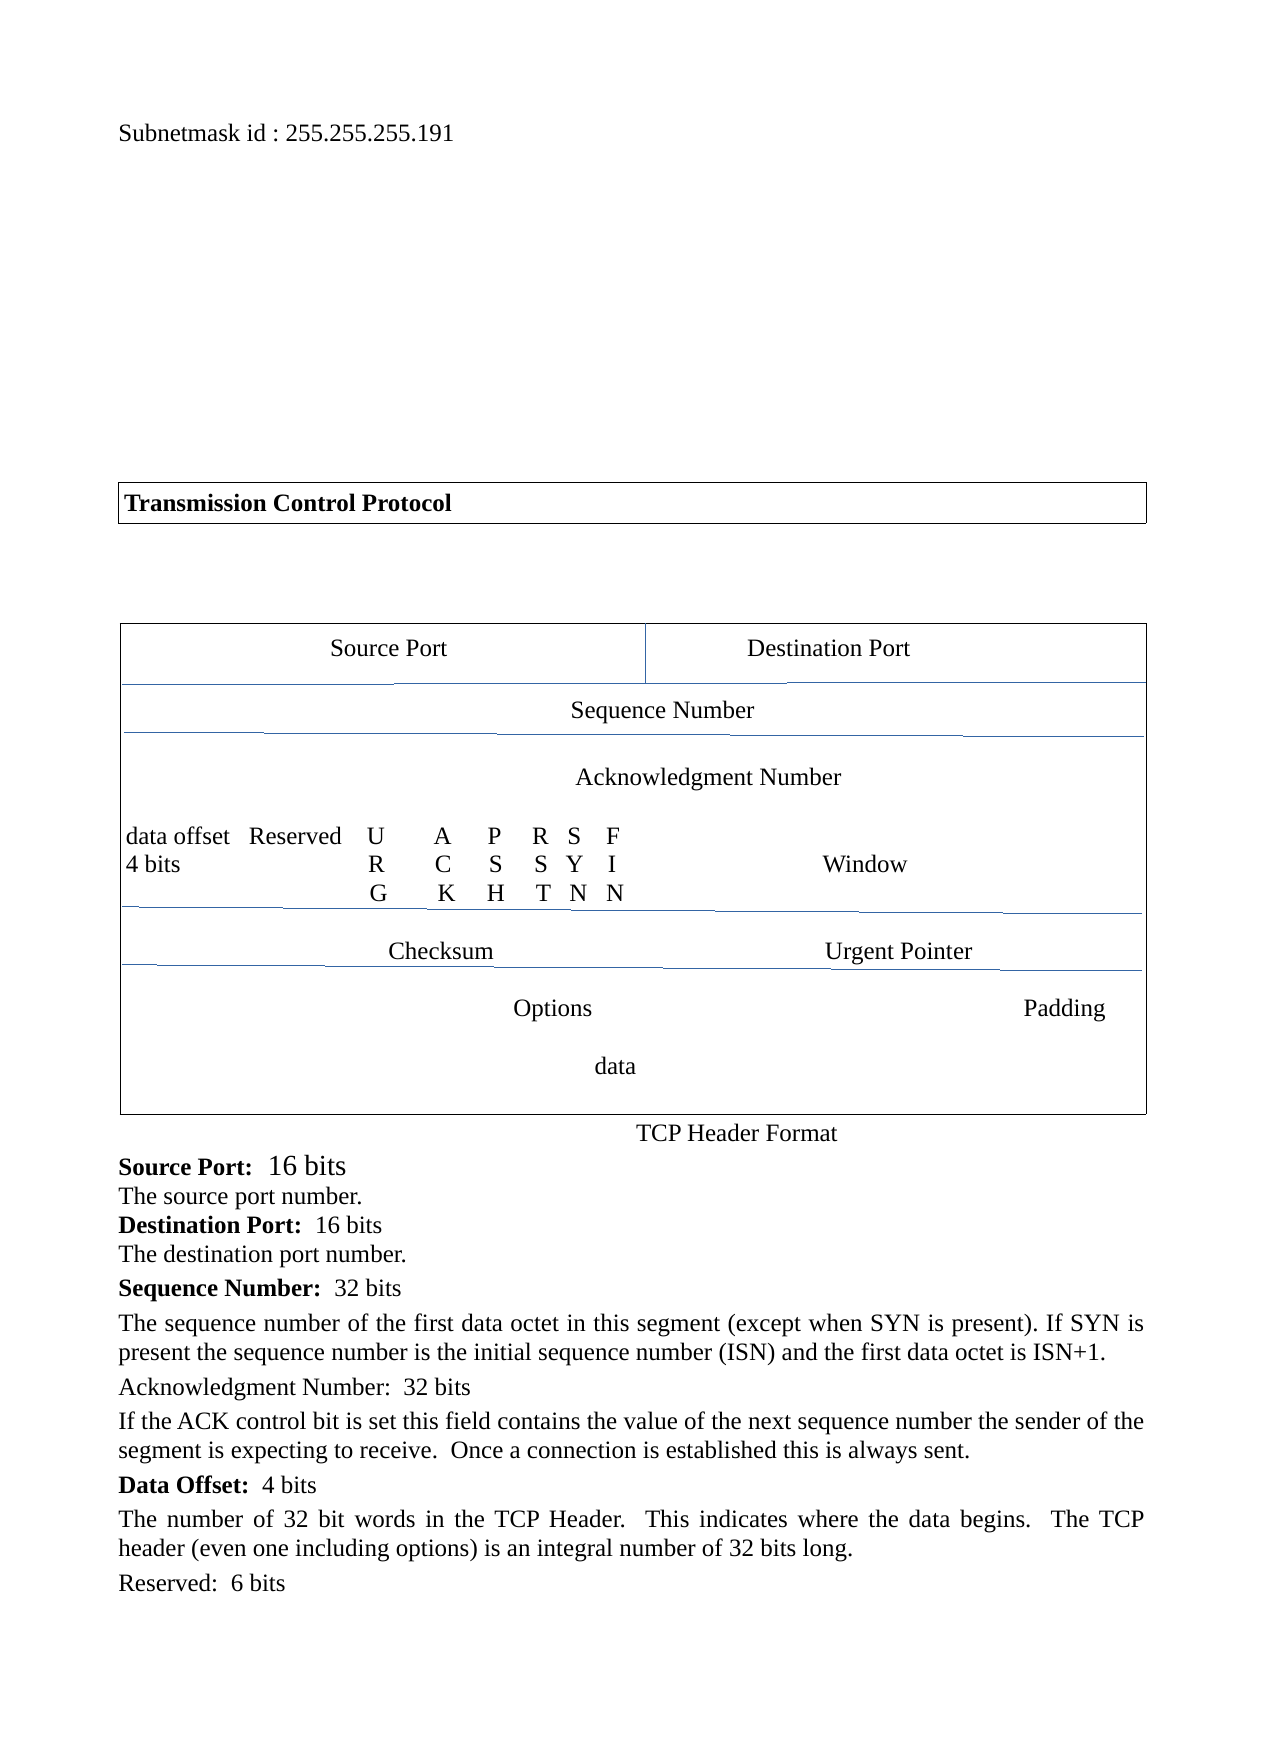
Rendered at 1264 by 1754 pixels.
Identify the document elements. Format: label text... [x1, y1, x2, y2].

text The destination port number. [118, 1239, 1146, 1267]
text Sequence Number: 32 bits [118, 1273, 1146, 1302]
text Reserved: 6 bits [118, 1568, 1146, 1597]
table_header Transmission Control Protocol [119, 483, 1146, 523]
text If the ACK control bit is set this field contains the value of the next sequence number the sender of the segment is expecting to receive. Once a connection is established this is always sent. [118, 1406, 1146, 1464]
text TCP Header Format [118, 1114, 1146, 1148]
text Subnetmask id : 255.255.255.191 [118, 118, 1146, 147]
table_header Source Port Destination Port Sequence Number Acknowledgment Number data offset Reserved U A P R S F 4 bits R C S S Y I Window G K H T N N Checksum Urgent Pointer Options Padding data [121, 624, 1146, 1114]
text The number of 32 bit words in the TCP Header. This indicates where the data begins. The TCP header (even one including options) is an integral number of 32 bits long. [118, 1504, 1146, 1562]
text Source Port: 16 bits [118, 1148, 1146, 1181]
text Destination Port: 16 bits [118, 1210, 1146, 1239]
text Data Offset: 4 bits [118, 1470, 1146, 1498]
text The sequence number of the first data octet in this segment (except when SYN is present). If SYN is present the sequence number is the initial sequence number (ISN) and the first data octet is ISN+1. [118, 1308, 1146, 1366]
text The source port number. [118, 1181, 1146, 1210]
text Acknowledgment Number: 32 bits [118, 1372, 1146, 1400]
